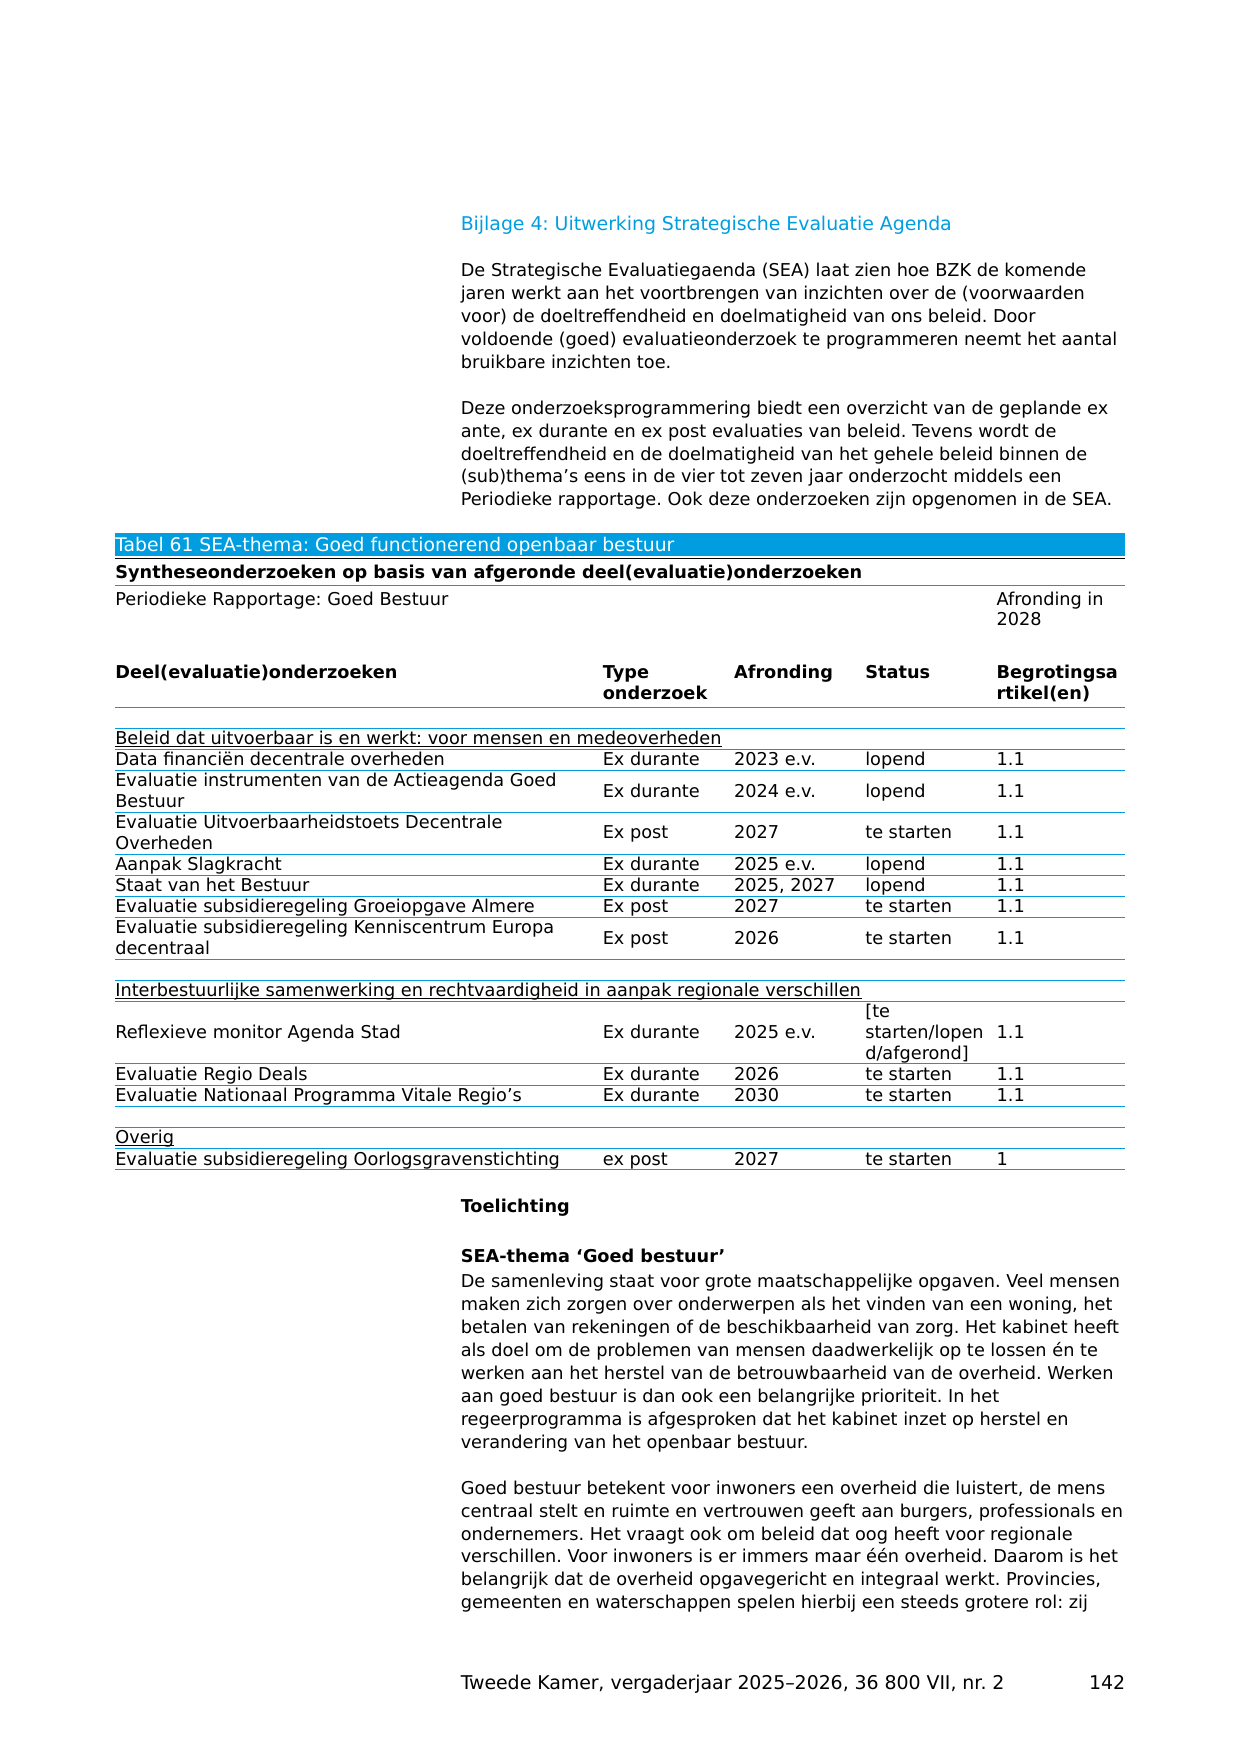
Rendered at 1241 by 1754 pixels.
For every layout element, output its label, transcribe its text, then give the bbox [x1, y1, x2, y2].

table_cell Syntheseonderzoeken op basis van afgeronde deel(evaluatie)onderzoeken [115, 559, 1125, 585]
table_cell 1.1 [994, 1086, 1125, 1106]
table_cell Ex durante [600, 1002, 731, 1063]
table_cell [600, 1107, 731, 1127]
table_cell Evaluatie subsidieregeling Oorlogsgravenstichting [115, 1149, 600, 1169]
table_cell [994, 1107, 1125, 1127]
table_cell Ex durante [600, 750, 731, 770]
table_cell Evaluatie instrumenten van de Actieagenda Goed Bestuur [115, 771, 600, 812]
table_cell Periodieke Rapportage: Goed Bestuur [115, 586, 993, 633]
table_cell Ex durante [600, 876, 731, 896]
table_cell Aanpak Slagkracht [115, 855, 600, 874]
table_cell Ex post [600, 813, 731, 853]
table_cell Ex durante [600, 771, 731, 812]
table_cell lopend [862, 771, 993, 812]
table_cell Ex durante [600, 1064, 731, 1084]
table_cell Staat van het Bestuur [115, 876, 600, 896]
table_cell Beleid dat uitvoerbaar is en werkt: voor mensen en medeoverheden [115, 729, 1125, 749]
table_cell 1.1 [994, 855, 1125, 874]
table_cell te starten [862, 1086, 993, 1106]
table_cell [115, 633, 600, 659]
table_cell Afronding [731, 659, 862, 706]
table_cell 2025 e.v. [731, 1002, 862, 1063]
table_cell [115, 708, 600, 728]
table_cell [862, 708, 993, 728]
table_cell [600, 633, 731, 659]
table_cell 1.1 [994, 876, 1125, 896]
table_cell Begrotingsartikel(en) [994, 659, 1125, 706]
table_cell Evaluatie subsidieregeling Kenniscentrum Europa decentraal [115, 918, 600, 959]
table_cell Evaluatie Nationaal Programma Vitale Regio’s [115, 1086, 600, 1106]
table_cell [994, 708, 1125, 728]
table_cell Evaluatie Regio Deals [115, 1064, 600, 1084]
table_cell [994, 633, 1125, 659]
table_cell te starten [862, 918, 993, 959]
text Goed bestuur betekent voor inwoners een overheid die luistert, de mens centraal stelt en ruimte en vertrouwen geeft aan burgers, professionals en ondernemers. Het vraagt ook om beleid dat oog heeft voor regionale verschillen. Voor inwoners is er immers maar één overheid. Daarom is het belangrijk dat de overheid opgavegericht en integraal werkt. Provincies, gemeenten en waterschappen spelen hierbij een steeds grotere rol: zij [461, 1476, 1125, 1613]
table_cell Afronding in 2028 [994, 586, 1125, 633]
table_cell 2025 e.v. [731, 855, 862, 874]
table_cell [862, 960, 993, 980]
table_cell [600, 960, 731, 980]
table_cell Data financiën decentrale overheden [115, 750, 600, 770]
table_cell Deel(evaluatie)onderzoeken [115, 659, 600, 706]
table_cell 1.1 [994, 750, 1125, 770]
table_cell te starten [862, 1064, 993, 1084]
table_cell te starten [862, 1149, 993, 1169]
table_cell lopend [862, 750, 993, 770]
table_cell 1.1 [994, 918, 1125, 959]
table_cell Status [862, 659, 993, 706]
table_cell [731, 960, 862, 980]
table_cell te starten [862, 813, 993, 853]
table_cell [731, 708, 862, 728]
table_cell 2025, 2027 [731, 876, 862, 896]
table_cell lopend [862, 855, 993, 874]
table_cell te starten [862, 897, 993, 917]
table_cell [115, 1107, 600, 1127]
title Bijlage 4: Uitwerking Strategische Evaluatie Agenda [461, 213, 1125, 235]
table_cell 2027 [731, 1149, 862, 1169]
table_cell 2030 [731, 1086, 862, 1106]
table_cell 1.1 [994, 1002, 1125, 1063]
table_cell Evaluatie subsidieregeling Groeiopgave Almere [115, 897, 600, 917]
table_cell Type onderzoek [600, 659, 731, 706]
table_cell Reflexieve monitor Agenda Stad [115, 1002, 600, 1063]
table_cell 2026 [731, 918, 862, 959]
table_cell 1.1 [994, 897, 1125, 917]
table_cell 2027 [731, 813, 862, 853]
table_cell Ex durante [600, 855, 731, 874]
text De samenleving staat voor grote maatschappelijke opgaven. Veel mensen maken zich zorgen over onderwerpen als het vinden van een woning, het betalen van rekeningen of de beschikbaarheid van zorg. Het kabinet heeft als doel om de problemen van mensen daadwerkelijk op te lossen én te werken aan het herstel van de betrouwbaarheid van de overheid. Werken aan goed bestuur is dan ook een belangrijke prioriteit. In het regeerprogramma is afgesproken dat het kabinet inzet op herstel en verandering van het openbaar bestuur. [461, 1269, 1125, 1453]
table_cell Ex durante [600, 1086, 731, 1106]
text De Strategische Evaluatiegaenda (SEA) laat zien hoe BZK de komende jaren werkt aan het voortbrengen van inzichten over de (voorwaarden voor) de doeltreffendheid en doelmatigheid van ons beleid. Door voldoende (goed) evaluatieonderzoek te programmeren neemt het aantal bruikbare inzichten toe. [461, 258, 1125, 373]
text Deze onderzoeksprogrammering biedt een overzicht van de geplande ex ante, ex durante en ex post evaluaties van beleid. Tevens wordt de doeltreffendheid en de doelmatigheid van het gehele beleid binnen de (sub)thema’s eens in de vier tot zeven jaar onderzocht middels een Periodieke rapportage. Ook deze onderzoeken zijn opgenomen in de SEA. [461, 396, 1125, 510]
table_cell Ex post [600, 897, 731, 917]
table_cell [731, 633, 862, 659]
table_cell 1.1 [994, 813, 1125, 853]
table_cell lopend [862, 876, 993, 896]
table_cell ex post [600, 1149, 731, 1169]
table_cell [862, 633, 993, 659]
text SEA-thema ‘Goed bestuur’ [461, 1244, 1125, 1267]
table_cell [731, 1107, 862, 1127]
table_cell 1.1 [994, 771, 1125, 812]
table_cell [te starten/lopend/afgerond] [862, 1002, 993, 1063]
table_cell 1.1 [994, 1064, 1125, 1084]
table_cell 1 [994, 1149, 1125, 1169]
table_cell [600, 708, 731, 728]
table_cell Overig [115, 1128, 1125, 1148]
table_cell 2027 [731, 897, 862, 917]
table_cell 2026 [731, 1064, 862, 1084]
table_cell [115, 960, 600, 980]
table_cell [994, 960, 1125, 980]
text Toelichting [461, 1194, 1125, 1217]
table_cell [862, 1107, 993, 1127]
table_cell Evaluatie Uitvoerbaarheidstoets Decentrale Overheden [115, 813, 600, 853]
table_cell 2023 e.v. [731, 750, 862, 770]
table_cell Ex post [600, 918, 731, 959]
table_cell Interbestuurlijke samenwerking en rechtvaardigheid in aanpak regionale verschillen [115, 981, 1125, 1001]
table_cell 2024 e.v. [731, 771, 862, 812]
